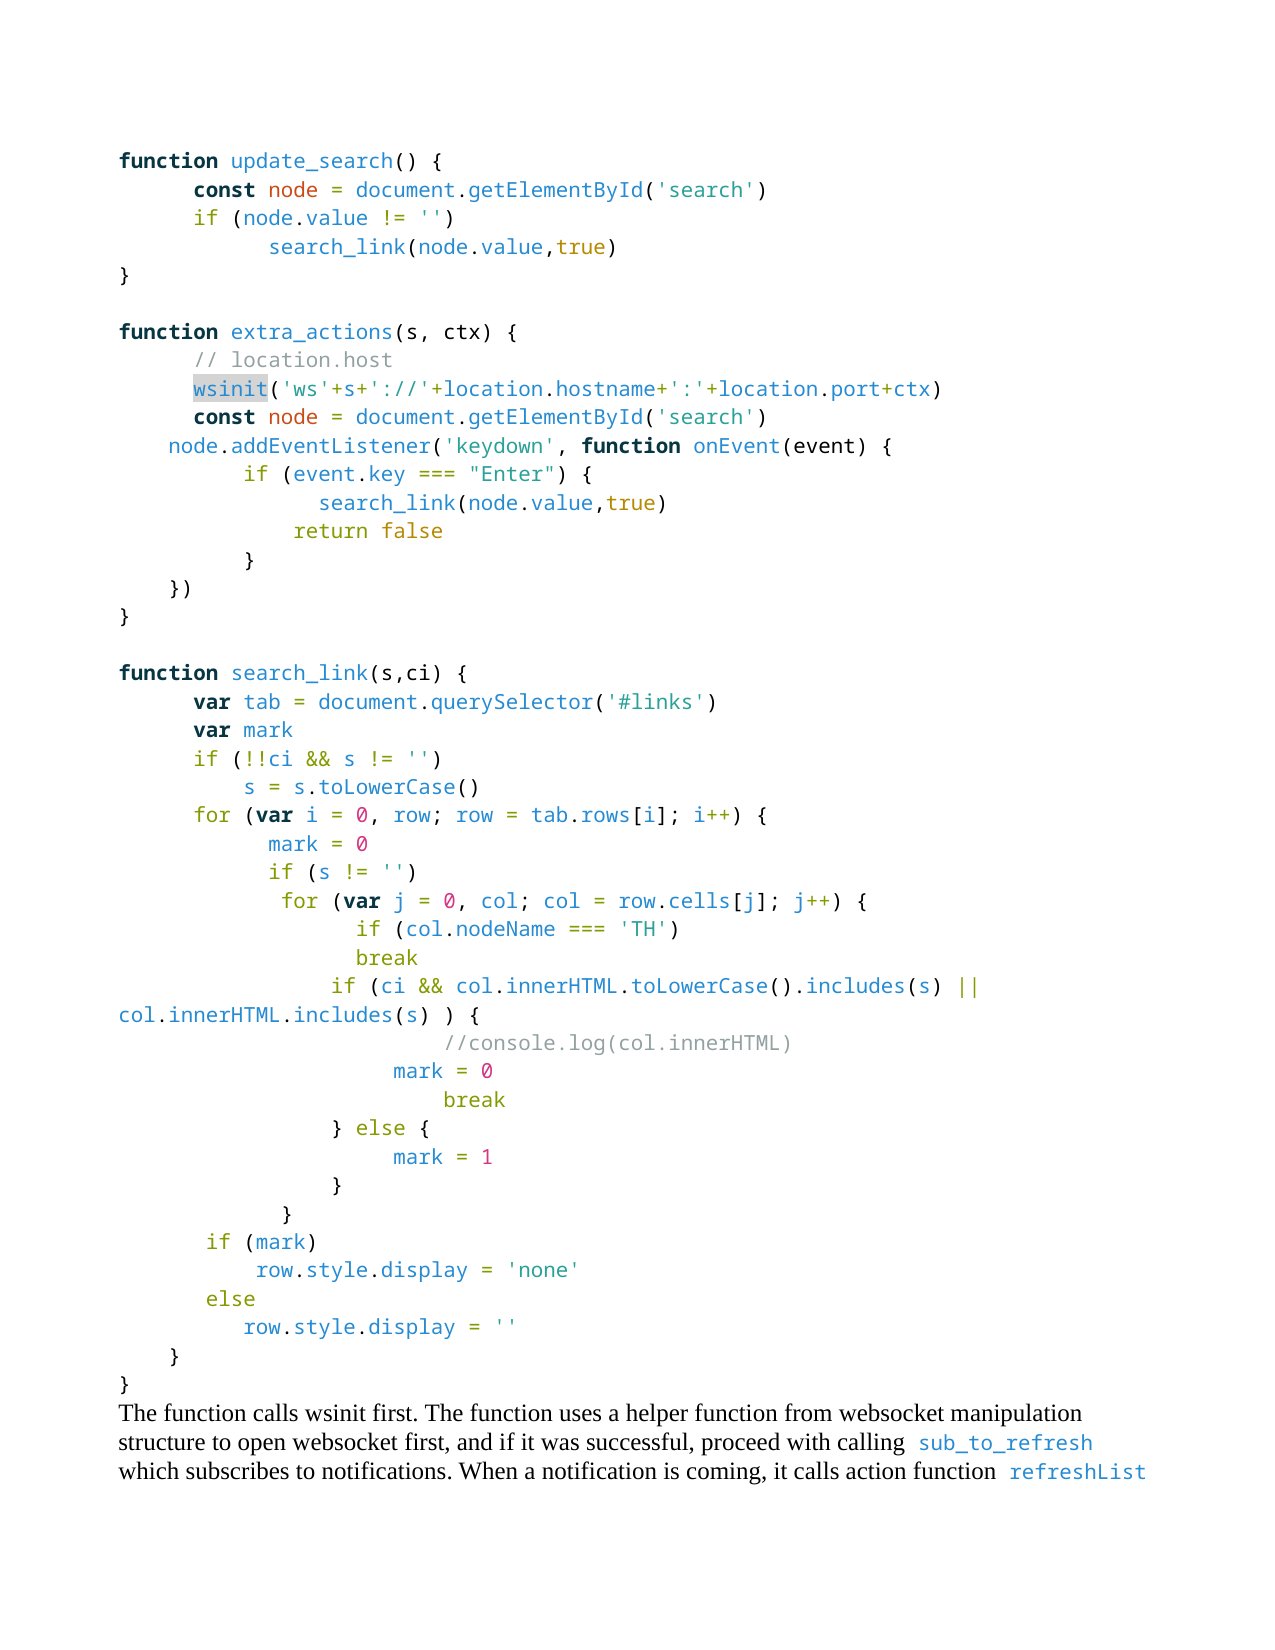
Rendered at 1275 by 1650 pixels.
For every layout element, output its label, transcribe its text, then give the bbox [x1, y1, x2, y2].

text var mark [118, 715, 1157, 744]
text function update_search() { [118, 147, 1157, 175]
text const node = document.getElementById('search') [118, 175, 1157, 203]
text row.style.display = '' [118, 1312, 1157, 1341]
text wsinit('ws'+s+'://'+location.hostname+':'+location.port+ctx) [118, 374, 1157, 402]
text mark = 0 [118, 1057, 1157, 1085]
text function extra_actions(s, ctx) { [118, 317, 1157, 346]
text The function calls wsinit first. The function uses a helper function from websocket manipulation structure to open websocket first, and if it was successful, proceed with calling sub_to_refresh which subscribes to notifications. When a notification is coming, it calls action function refreshList [118, 1398, 1157, 1486]
text row.style.display = 'none' [118, 1256, 1157, 1284]
text } [118, 1369, 1157, 1398]
text } else { [118, 1113, 1157, 1142]
text } [118, 1341, 1157, 1369]
text else [118, 1284, 1157, 1312]
text search_link(node.value,true) [118, 488, 1157, 516]
text break [118, 1085, 1157, 1113]
text } [118, 602, 1157, 630]
text break [118, 943, 1157, 971]
text //console.log(col.innerHTML) [118, 1028, 1157, 1057]
text if (s != '') [118, 857, 1157, 886]
text for (var i = 0, row; row = tab.rows[i]; i++) { [118, 801, 1157, 829]
text if (mark) [118, 1227, 1157, 1256]
text if (!!ci && s != '') [118, 744, 1157, 772]
text if (node.value != '') [118, 203, 1157, 232]
text if (ci && col.innerHTML.toLowerCase().includes(s) || col.innerHTML.includes(s) ) { [118, 971, 1157, 1028]
text s = s.toLowerCase() [118, 772, 1157, 801]
text search_link(node.value,true) [118, 232, 1157, 260]
text } [118, 260, 1157, 289]
text for (var j = 0, col; col = row.cells[j]; j++) { [118, 886, 1157, 914]
text node.addEventListener('keydown', function onEvent(event) { [118, 431, 1157, 459]
text mark = 0 [118, 829, 1157, 857]
text if (event.key === "Enter") { [118, 459, 1157, 488]
text } [118, 1199, 1157, 1227]
text }) [118, 573, 1157, 602]
text function search_link(s,ci) { [118, 658, 1157, 687]
text return false [118, 516, 1157, 545]
text const node = document.getElementById('search') [118, 402, 1157, 431]
text } [118, 545, 1157, 573]
text if (col.nodeName === 'TH') [118, 914, 1157, 943]
text var tab = document.querySelector('#links') [118, 687, 1157, 715]
text } [118, 1170, 1157, 1199]
text // location.host [118, 346, 1157, 374]
text mark = 1 [118, 1142, 1157, 1170]
